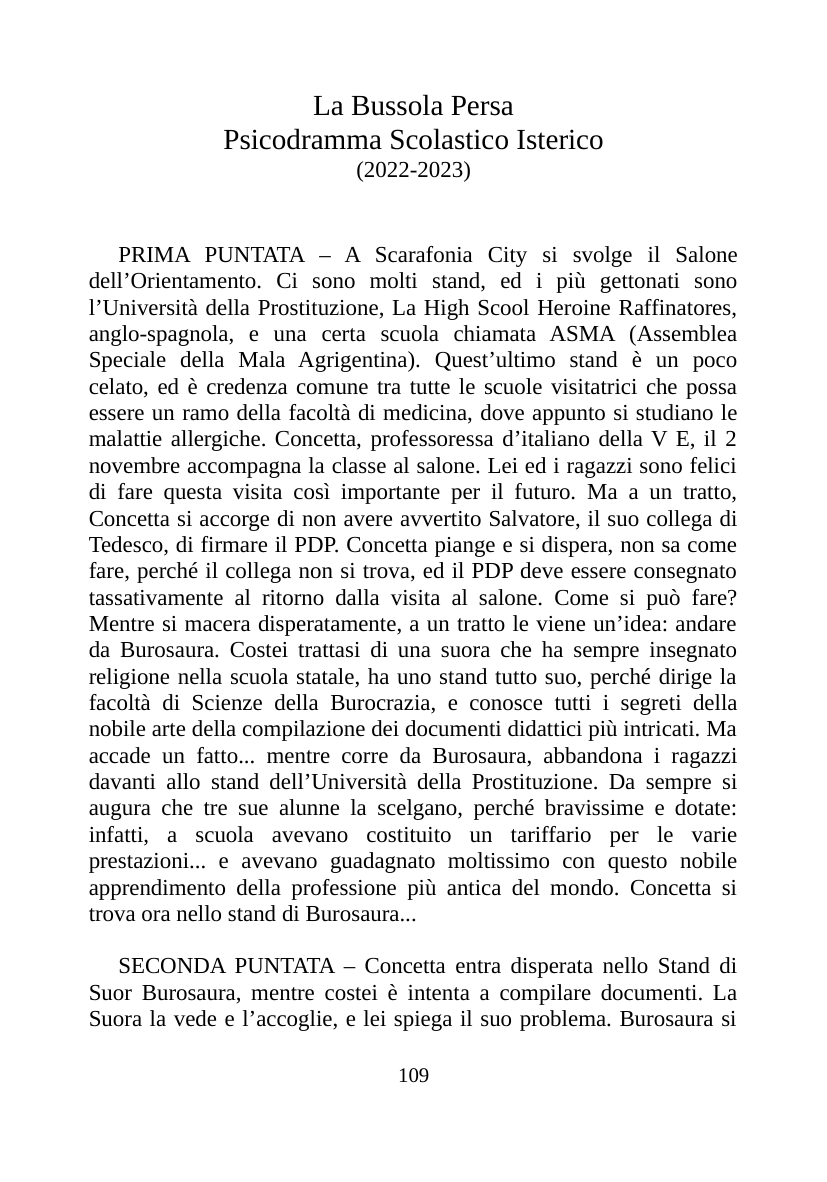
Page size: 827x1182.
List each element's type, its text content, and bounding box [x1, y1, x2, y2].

text PRIMA PUNTATA ‒ A Scarafonia City si svolge il Salone dell’Orientamento. Ci sono molti stand, ed i più gettonati sono l’Università della Prostituzione, La High Scool Heroine Raffinatores, anglo-spagnola, e una certa scuola chiamata ASMA (Assemblea Speciale della Mala Agrigentina). Quest’ultimo stand è un poco celato, ed è credenza comune tra tutte le scuole visitatrici che possa essere un ramo della facoltà di medicina, dove appunto si studiano le malattie allergiche. Concetta, professoressa d’italiano della V E, il 2 novembre accompagna la classe al salone. Lei ed i ragazzi sono felici di fare questa visita così importante per il futuro. Ma a un tratto, Concetta si accorge di non avere avvertito Salvatore, il suo collega di Tedesco, di firmare il PDP. Concetta piange e si dispera, non sa come fare, perché il collega non si trova, ed il PDP deve essere consegnato tassativamente al ritorno dalla visita al salone. Come si può fare? Mentre si macera disperatamente, a un tratto le viene un’idea: andare da Burosaura. Costei trattasi di una suora che ha sempre insegnato religione nella scuola statale, ha uno stand tutto suo, perché dirige la facoltà di Scienze della Burocrazia, e conosce tutti i segreti della nobile arte della compilazione dei documenti didattici più intricati. Ma accade un fatto... mentre corre da Burosaura, abbandona i ragazzi davanti allo stand dell’Università della Prostituzione. Da sempre si augura che tre sue alunne la scelgano, perché bravissime e dotate: infatti, a scuola avevano costituito un tariffario per le varie prestazioni... e avevano guadagnato moltissimo con questo nobile apprendimento della professione più antica del mondo. Concetta si trova ora nello stand di Burosaura... [88, 241, 738, 926]
text SECONDA PUNTATA ‒ Concetta entra disperata nello Stand di Suor Burosaura, mentre costei è intenta a compilare documenti. La Suora la vede e l’accoglie, e lei spiega il suo problema. Burosaura si [88, 953, 738, 1032]
text La Bussola Persa Psicodramma Scolastico Isterico (2022-2023) [88, 88, 738, 182]
